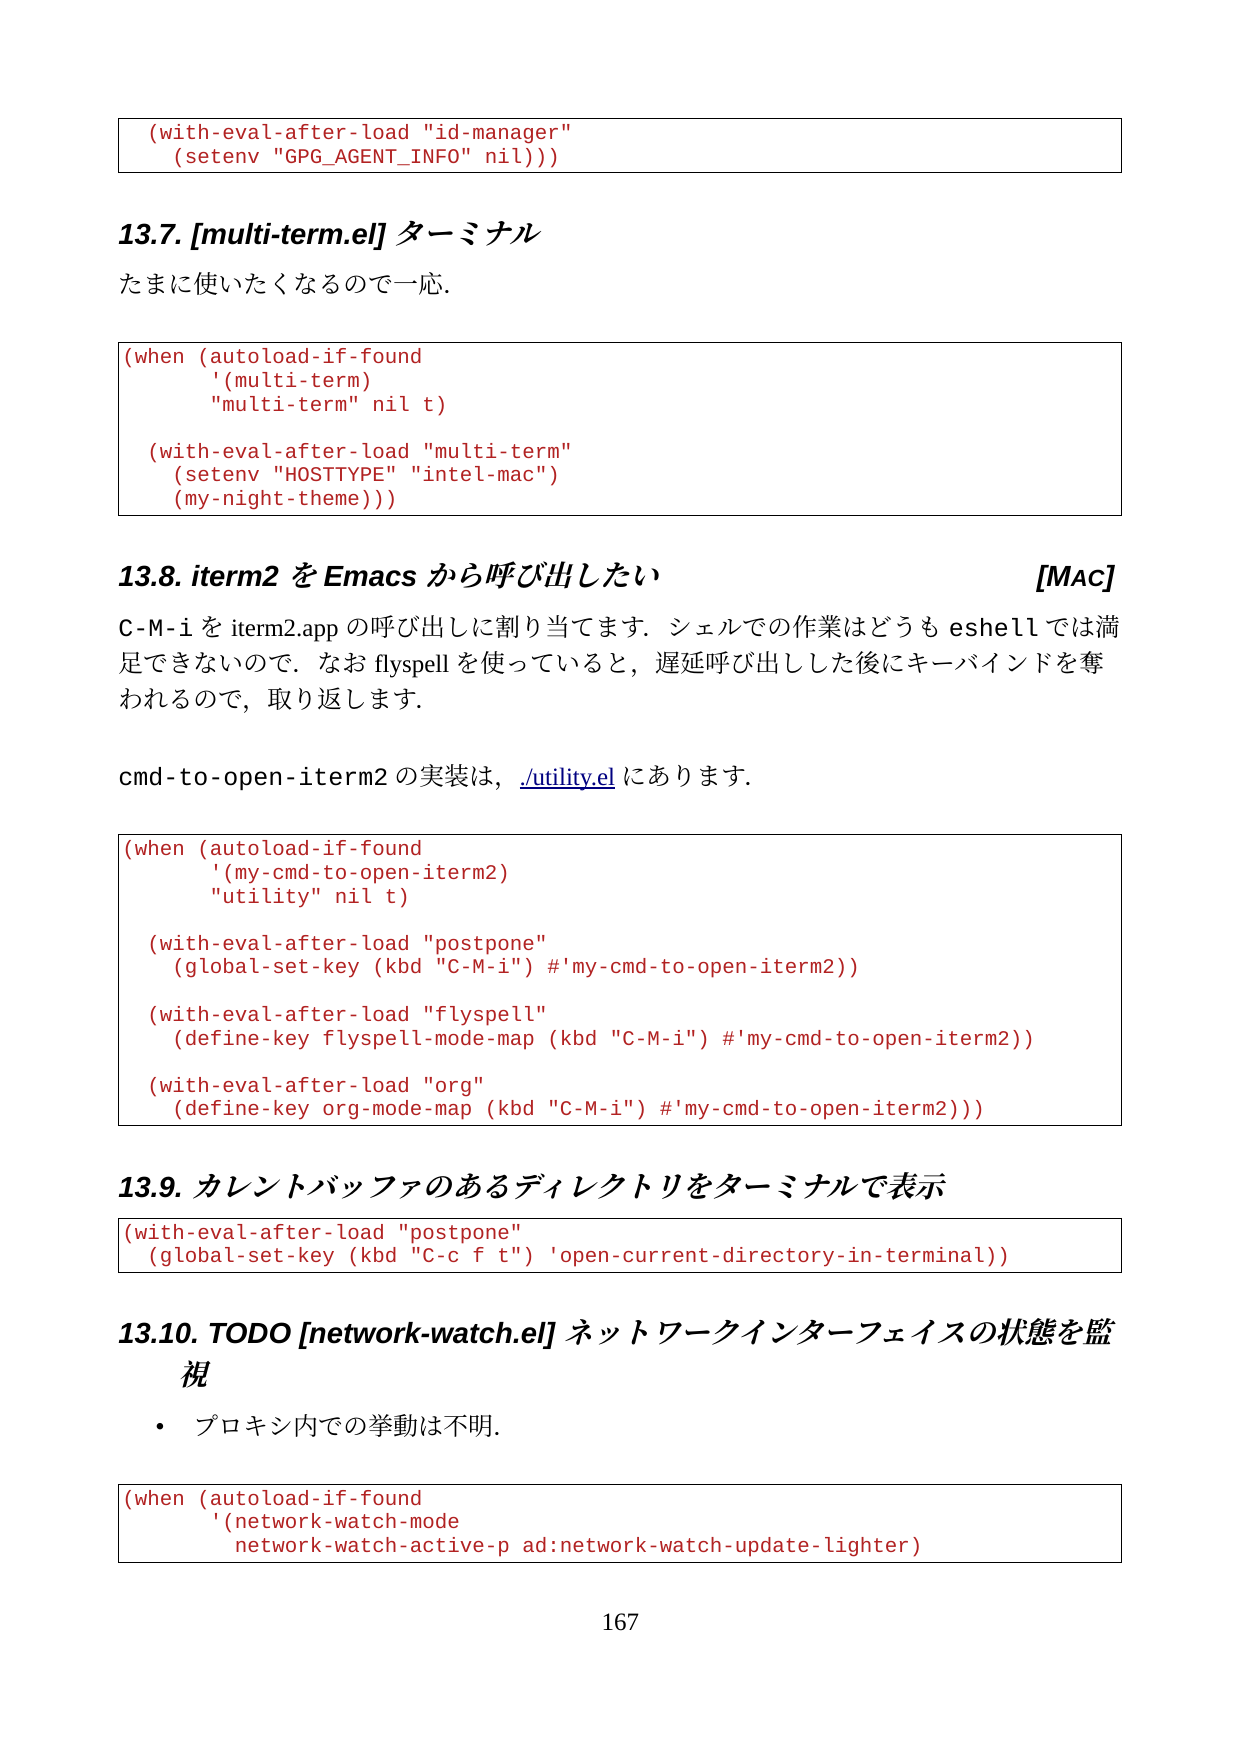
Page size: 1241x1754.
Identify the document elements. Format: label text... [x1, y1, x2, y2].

text (with-eval-after-load "id-manager" [119, 119, 1121, 142]
subtitle TODO [network-watch.el] ネットワークインターフェイスの状態を監視 [118, 1310, 1122, 1394]
text たまに使いたくなるので一応． [118, 265, 1122, 330]
text (with-eval-after-load "postpone" [119, 929, 1121, 953]
text (when (autoload-if-found [119, 1485, 1121, 1507]
subtitle [multi-term.el] ターミナル [118, 211, 1122, 253]
text (with-eval-after-load "org" [119, 1071, 1121, 1094]
text (with-eval-after-load "postpone" [119, 1219, 1121, 1241]
text cmd-to-open-iterm2 の実装は，./utility.el にあります． [118, 757, 1122, 822]
text C-M-i を iterm2.app の呼び出しに割り当てます．シェルでの作業はどうも eshell では満足できないので．なお flyspell を使っていると，遅延呼び出しした後にキーバインドを奪われるので，取り返します． [118, 607, 1122, 744]
text (with-eval-after-load "multi-term" [119, 437, 1121, 461]
text (with-eval-after-load "flyspell" [119, 1000, 1121, 1023]
text '(network-watch-mode [119, 1507, 1121, 1531]
text (when (autoload-if-found [119, 835, 1121, 858]
text '(my-cmd-to-open-iterm2) [119, 858, 1121, 882]
text (define-key org-mode-map (kbd "C-M-i") #'my-cmd-to-open-iterm2))) [119, 1094, 1121, 1125]
subtitle iterm2 を Emacs から呼び出したい [Mac] [118, 553, 1122, 595]
text "multi-term" nil t) [119, 389, 1121, 413]
text "utility" nil t) [119, 882, 1121, 905]
text (setenv "GPG_AGENT_INFO" nil))) [119, 142, 1121, 172]
text (global-set-key (kbd "C-M-i") #'my-cmd-to-open-iterm2)) [119, 953, 1121, 976]
text (when (autoload-if-found [119, 343, 1121, 366]
text (global-set-key (kbd "C-c f t") 'open-current-directory-in-terminal)) [119, 1241, 1121, 1272]
list プロキシ内での挙動は不明． [156, 1407, 1122, 1471]
text network-watch-active-p ad:network-watch-update-lighter) [119, 1531, 1121, 1562]
subtitle カレントバッファのあるディレクトリをターミナルで表示 [118, 1163, 1122, 1205]
text (define-key flyspell-mode-map (kbd "C-M-i") #'my-cmd-to-open-iterm2)) [119, 1023, 1121, 1047]
text (my-night-theme))) [119, 484, 1121, 515]
text (setenv "HOSTTYPE" "intel-mac") [119, 461, 1121, 484]
text '(multi-term) [119, 366, 1121, 389]
